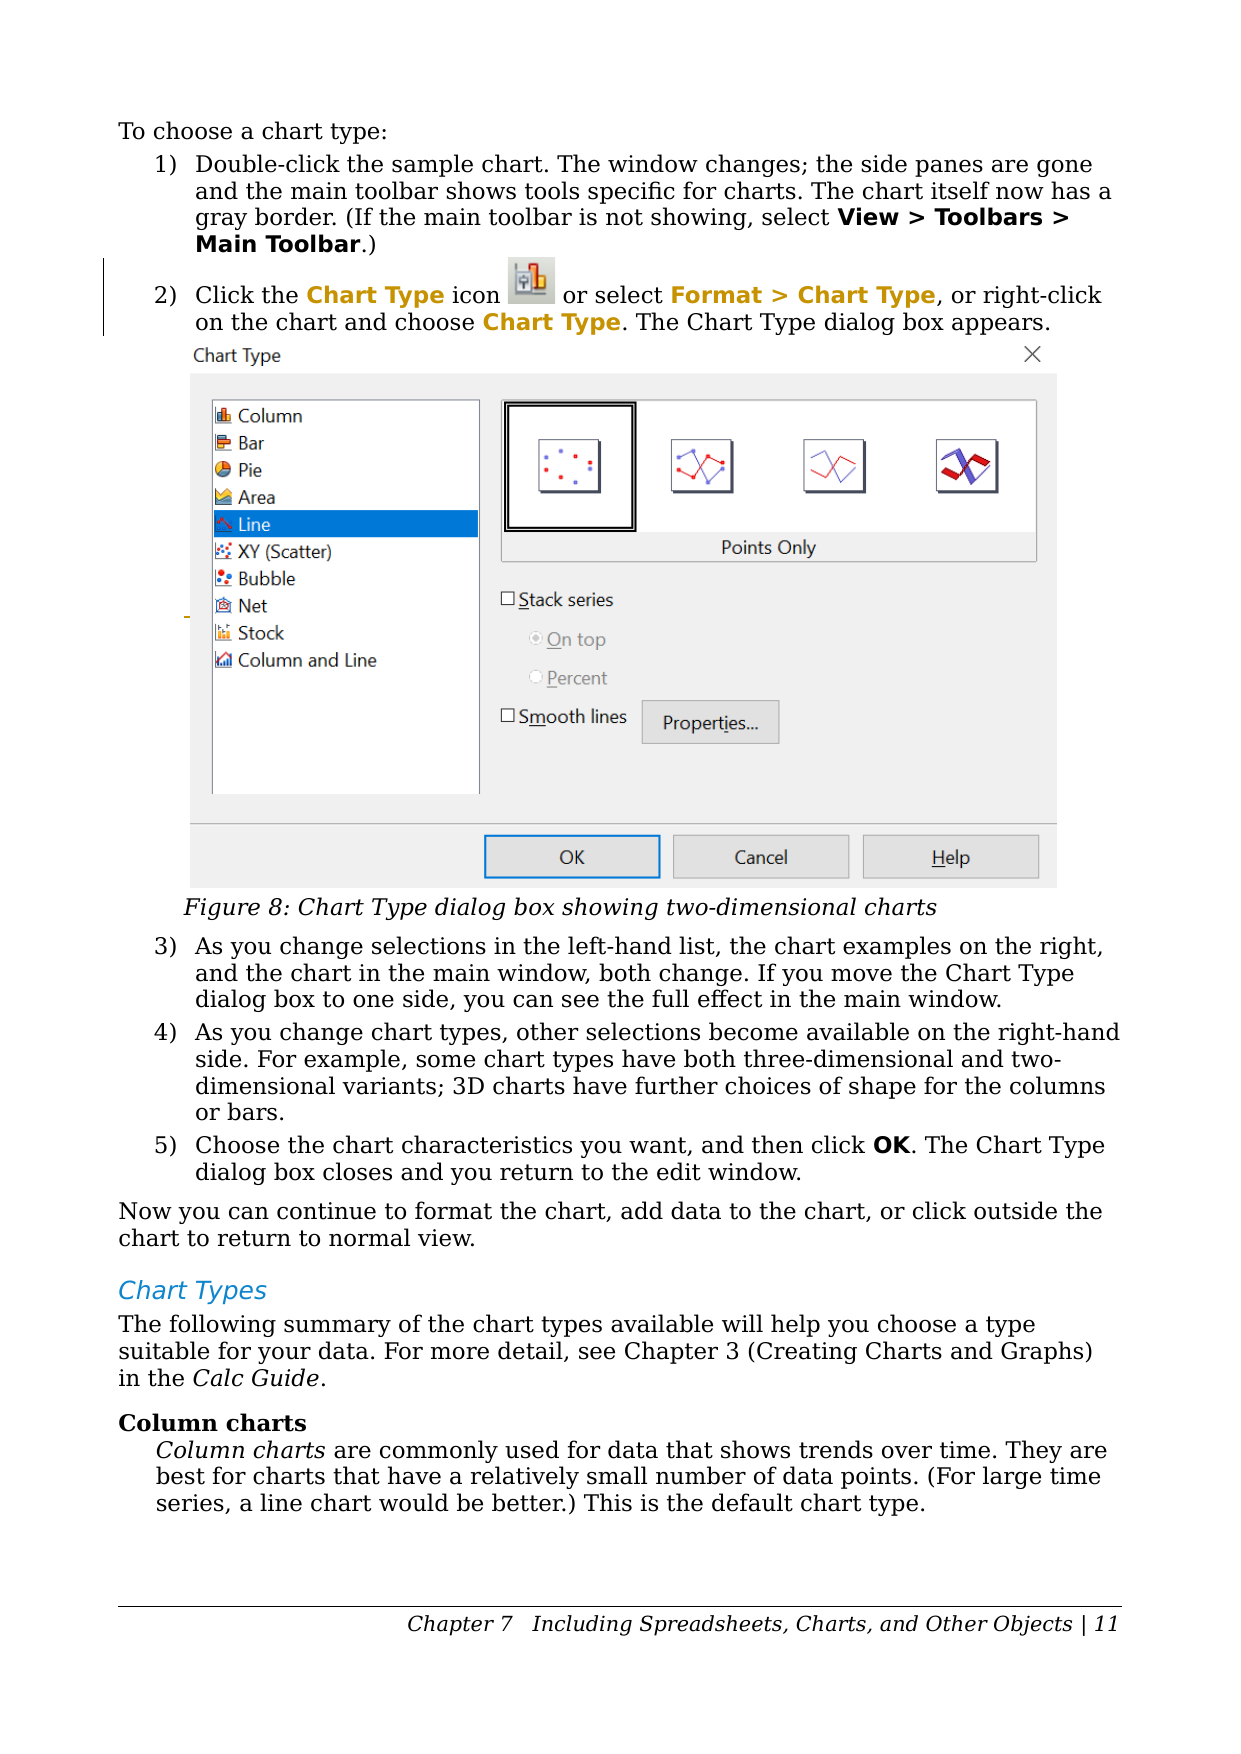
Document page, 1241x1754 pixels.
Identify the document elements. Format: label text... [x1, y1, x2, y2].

picture [507, 257, 556, 304]
picture [190, 341, 1057, 888]
list To choose a chart type: [118, 118, 1122, 145]
subtitle Chart Types [118, 1276, 1122, 1305]
list Choose the chart characteristics you want, and then click OK. The Chart Type dialog box closes and you return to the edit window. [177, 1132, 1122, 1186]
text Figure 8: Chart Type dialog box showing two-dimensional charts [184, 894, 1057, 921]
text Column charts are commonly used for data that shows trends over time. They are best for charts that have a relatively small number of data points. (For large time series, a line chart would be better.) This is the default chart type. [156, 1437, 1122, 1517]
list Double-click the sample chart. The window changes; the side panes are gone and the main toolbar shows tools specific for charts. The chart itself now has a gray border. (If the main toolbar is not showing, select View > Toolbars > Main Toolbar.) [177, 151, 1122, 258]
text The following summary of the chart types available will help you choose a type suitable for your data. For more detail, see Chapter 3 (Creating Charts and Graphs) in the Calc Guide. [118, 1311, 1122, 1391]
text Column charts [118, 1410, 1122, 1437]
text Now you can continue to format the chart, add data to the chart, or click outside the chart to return to normal view. [118, 1198, 1122, 1252]
list As you change selections in the left-hand list, the chart examples on the right, and the chart in the main window, both change. If you move the Chart Type dialog box to one side, you can see the full effect in the main window. [177, 933, 1122, 1013]
list As you change chart types, other selections become available on the right-hand side. For example, some chart types have both three-dimensional and two-dimensional variants; 3D charts have further choices of shape for the columns or bars. [177, 1019, 1122, 1126]
list Click the Chart Type icon or select Format > Chart Type, or right-click on the chart and choose Chart Type. The Chart Type dialog box appears. [177, 258, 1122, 336]
